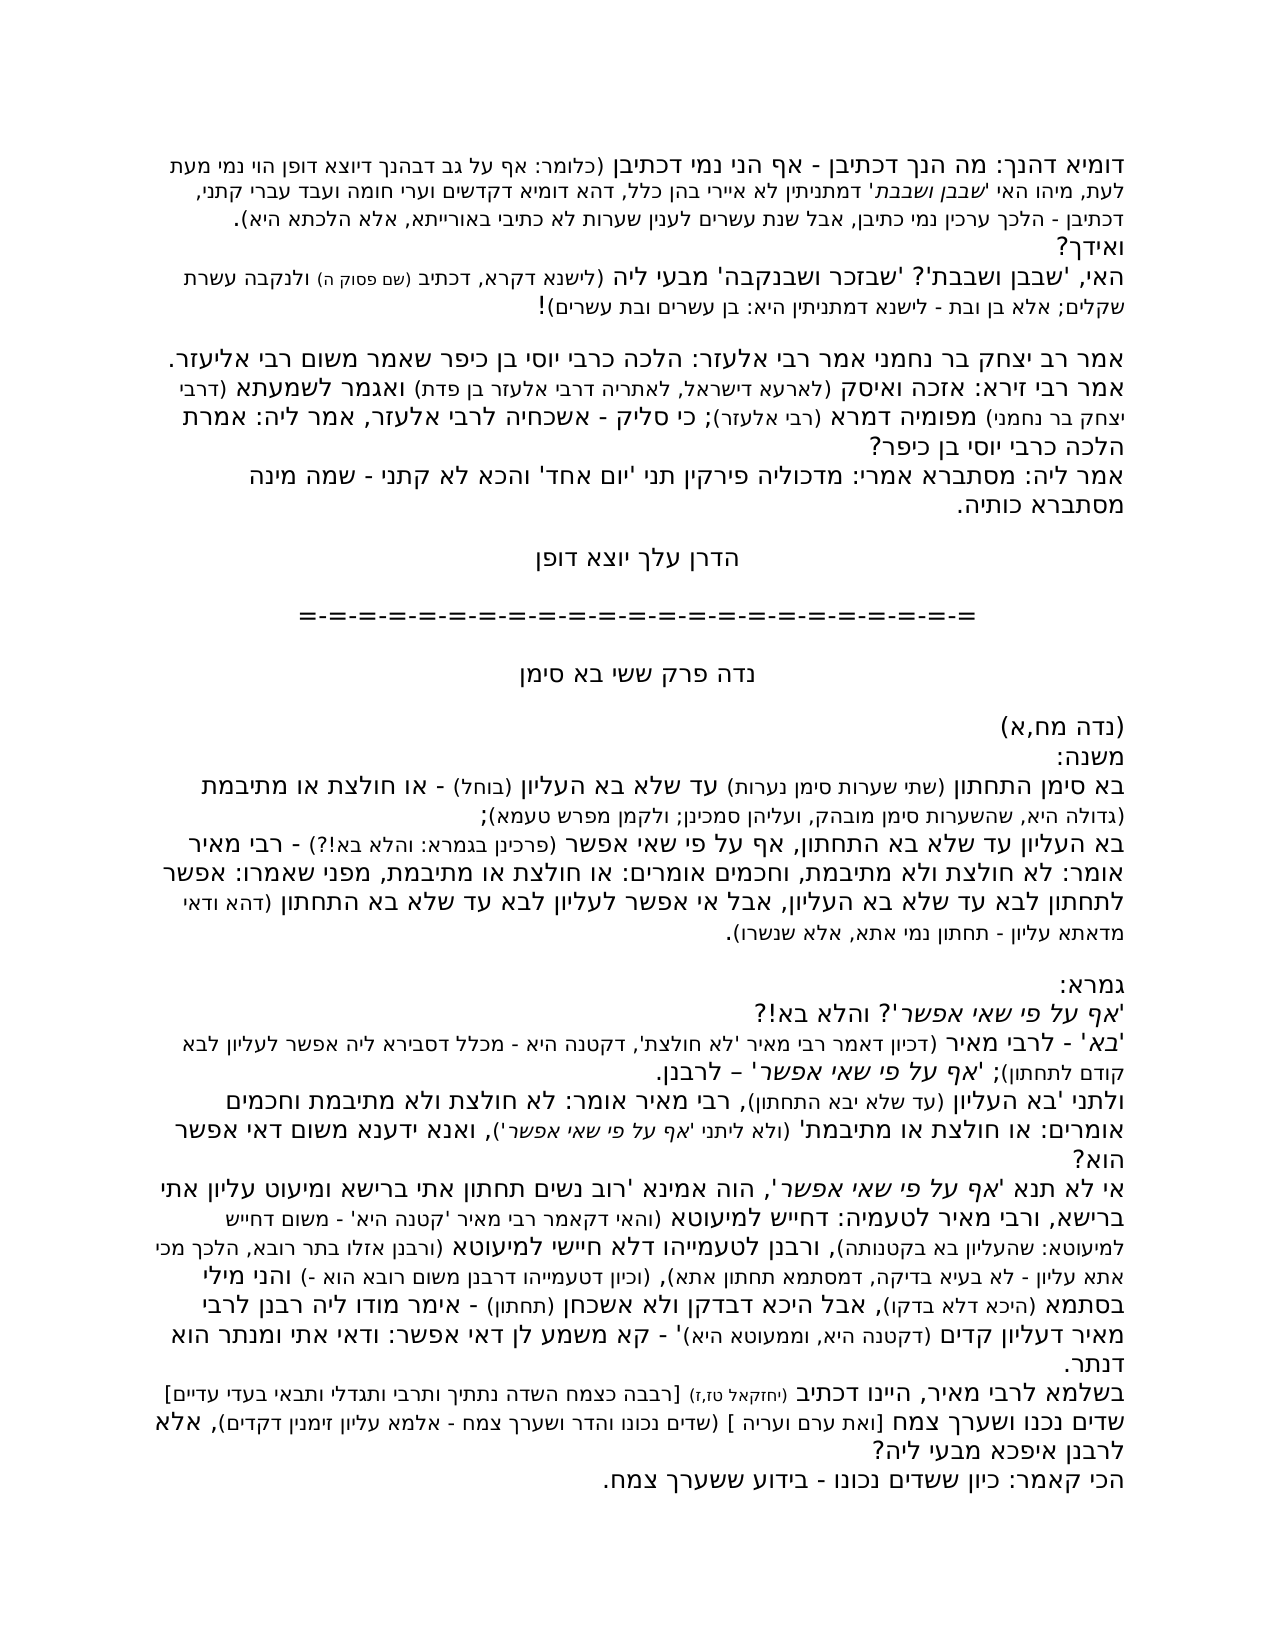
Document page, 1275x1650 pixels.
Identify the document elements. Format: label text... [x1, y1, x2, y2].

text נדה פרק ששי בא סימן [150, 659, 1125, 688]
text הכי קאמר: כיון ששדים נכונו - בידוע ששערך צמח. [150, 1466, 1125, 1495]
text ואידך? [150, 233, 1125, 262]
text אמר ליה: מסתברא אמרי: מדכוליה פירקין תני 'יום אחד' והכא לא קתני - שמה מינה מסתברא כותיה. [150, 461, 1125, 519]
text ולתני 'בא העליון (עד שלא יבא התחתון), רבי מאיר אומר: לא חולצת ולא מתיבמת וחכמים אומרים: או חולצת או מתיבמת' (ולא ליתני 'אף על פי שאי אפשר'), ואנא ידענא משום דאי אפשר הוא? [150, 1087, 1125, 1174]
text האי, 'שבבן ושבבת'? 'שבזכר ושבנקבה' מבעי ליה (לישנא דקרא, דכתיב (שם פסוק ה) ולנקבה עשרת שקלים; אלא בן ובת - לישנא דמתניתין היא: בן עשרים ובת עשרים)! [150, 262, 1125, 320]
text בשלמא לרבי מאיר, היינו דכתיב (יחזקאל טז,ז) [רבבה כצמח השדה נתתיך ותרבי ותגדלי ותבאי בעדי עדיים] שדים נכנו ושערך צמח [ואת ערם ועריה ] (שדים נכונו והדר ושערך צמח - אלמא עליון זימנין דקדים), אלא לרבנן איפכא מבעי ליה? [150, 1378, 1125, 1466]
text 'אף על פי שאי אפשר'? והלא בא!? [150, 999, 1125, 1028]
text אמר רב יצחק בר נחמני אמר רבי אלעזר: הלכה כרבי יוסי בן כיפר שאמר משום רבי אליעזר. [150, 344, 1125, 373]
text בא סימן התחתון (שתי שערות סימן נערות) עד שלא בא העליון (בוחל) - או חולצת או מתיבמת (גדולה היא, שהשערות סימן מובהק, ועליהן סמכינן; ולקמן מפרש טעמא); [150, 771, 1125, 829]
text בא העליון עד שלא בא התחתון, אף על פי שאי אפשר (פרכינן בגמרא: והלא בא!?) - רבי מאיר אומר: לא חולצת ולא מתיבמת, וחכמים אומרים: או חולצת או מתיבמת, מפני שאמרו: אפשר לתחתון לבא עד שלא בא העליון, אבל אי אפשר לעליון לבא עד שלא בא התחתון (דהא ודאי מדאתא עליון - תחתון נמי אתא, אלא שנשרו). [150, 829, 1125, 946]
text דומיא דהנך: מה הנך דכתיבן - אף הני נמי דכתיבן (כלומר: אף על גב דבהנך דיוצא דופן הוי נמי מעת לעת, מיהו האי 'שבבן ושבבת' דמתניתין לא איירי בהן כלל, דהא דומיא דקדשים וערי חומה ועבד עברי קתני, דכתיבן - הלכך ערכין נמי כתיבן, אבל שנת עשרים לענין שערות לא כתיבי באורייתא, אלא הלכתא היא). [150, 150, 1125, 233]
text 'בא' - לרבי מאיר (דכיון דאמר רבי מאיר 'לא חולצת', דקטנה היא - מכלל דסבירא ליה אפשר לעליון לבא קודם לתחתון); 'אף על פי שאי אפשר' – לרבנן. [150, 1028, 1125, 1087]
text אי לא תנא 'אף על פי שאי אפשר', הוה אמינא 'רוב נשים תחתון אתי ברישא ומיעוט עליון אתי ברישא, ורבי מאיר לטעמיה: דחייש למיעוטא (והאי דקאמר רבי מאיר 'קטנה היא' - משום דחייש למיעוטא: שהעליון בא בקטנותה), ורבנן לטעמייהו דלא חיישי למיעוטא (ורבנן אזלו בתר רובא, הלכך מכי אתא עליון - לא בעיא בדיקה, דמסתמא תחתון אתא), (וכיון דטעמייהו דרבנן משום רובא הוא -) והני מילי בסתמא (היכא דלא בדקו), אבל היכא דבדקן ולא אשכחן (תחתון) - אימר מודו ליה רבנן לרבי מאיר דעליון קדים (דקטנה היא, וממעוטא היא)' - קא משמע לן דאי אפשר: ודאי אתי ומנתר הוא דנתר. [150, 1174, 1125, 1378]
text הדרן עלך יוצא דופן [150, 519, 1125, 573]
text משנה: [150, 742, 1125, 771]
text גמרא: [150, 970, 1125, 999]
text (נדה מח,א) [150, 712, 1125, 742]
text =-=-=-=-=-=-=-=-=-=-=-=-=-=-=-=-=-=-=-=-=-=-= [150, 601, 1125, 631]
text אמר רבי זירא: אזכה ואיסק (לארעא דישראל, לאתריה דרבי אלעזר בן פדת) ואגמר לשמעתא (דרבי יצחק בר נחמני) מפומיה דמרא (רבי אלעזר); כי סליק - אשכחיה לרבי אלעזר, אמר ליה: אמרת הלכה כרבי יוסי בן כיפר? [150, 373, 1125, 461]
